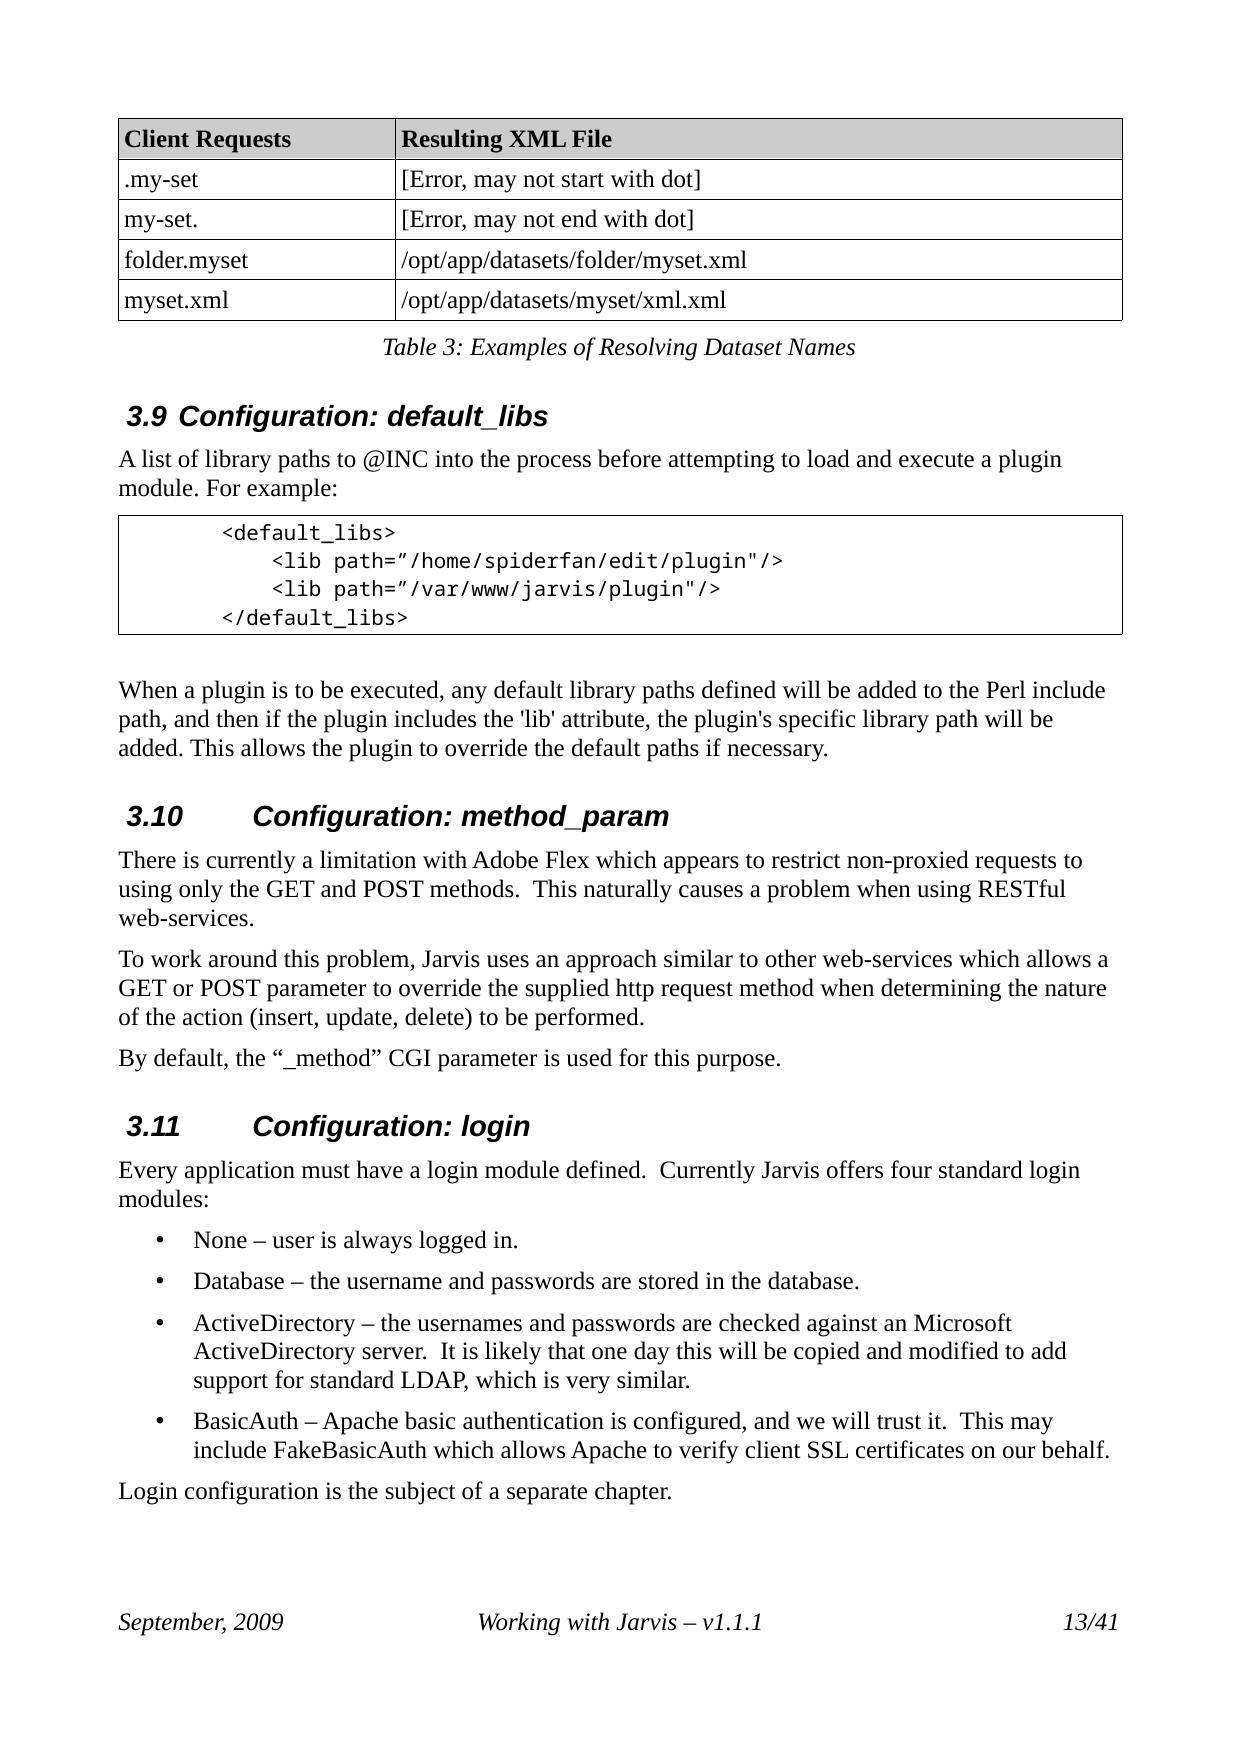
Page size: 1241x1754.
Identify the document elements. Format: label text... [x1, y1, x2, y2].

text To work around this problem, Jarvis uses an approach similar to other web-services which allows a GET or POST parameter to override the supplied http request method when determining the nature of the action (insert, update, delete) to be performed. [118, 944, 1122, 1030]
table_cell .my-set [119, 160, 395, 199]
table_cell myset.xml [119, 280, 395, 320]
text <lib path=”/var/www/jarvis/plugin"/> [119, 571, 1122, 600]
subtitle Configuration: login [118, 1109, 1122, 1143]
table_cell my-set. [119, 200, 395, 239]
text By default, the “_method” CGI parameter is used for this purpose. [118, 1043, 1122, 1072]
text </default_libs> [119, 600, 1122, 634]
text <lib path=”/home/spiderfan/edit/plugin"/> [119, 543, 1122, 571]
table_cell folder.myset [119, 240, 395, 279]
text A list of library paths to @INC into the process before attempting to load and execute a plugin module. For example: [118, 444, 1122, 502]
text There is currently a limitation with Adobe Flex which appears to restrict non-proxied requests to using only the GET and POST methods. This naturally causes a problem when using RESTful web-services. [118, 845, 1122, 932]
table_cell /opt/app/datasets/folder/myset.xml [396, 240, 1122, 279]
list None – user is always logged in. [156, 1225, 1122, 1254]
table_header Client Requests [119, 119, 395, 158]
list ActiveDirectory – the usernames and passwords are checked against an Microsoft ActiveDirectory server. It is likely that one day this will be copied and modified to add support for standard LDAP, which is very similar. [156, 1308, 1122, 1394]
list Database – the username and passwords are stored in the database. [156, 1266, 1122, 1295]
text Login configuration is the subject of a separate chapter. [118, 1476, 1122, 1505]
table_header Resulting XML File [396, 119, 1122, 158]
subtitle Configuration: method_param [118, 799, 1122, 833]
text Every application must have a login module defined. Currently Jarvis offers four standard login modules: [118, 1155, 1122, 1213]
subtitle Configuration: default_libs [118, 398, 1122, 432]
table_cell /opt/app/datasets/myset/xml.xml [396, 280, 1122, 320]
table_cell [Error, may not end with dot] [396, 200, 1122, 239]
list BasicAuth – Apache basic authentication is configured, and we will trust it. This may include FakeBasicAuth which allows Apache to verify client SSL certificates on our behalf. [156, 1406, 1122, 1464]
text Table 3: Examples of Resolving Dataset Names [118, 332, 1122, 361]
table_cell [Error, may not start with dot] [396, 160, 1122, 199]
text <default_libs> [119, 516, 1122, 543]
text When a plugin is to be executed, any default library paths defined will be added to the Perl include path, and then if the plugin includes the 'lib' attribute, the plugin's specific library path will be added. This allows the plugin to override the default paths if necessary. [118, 676, 1122, 762]
